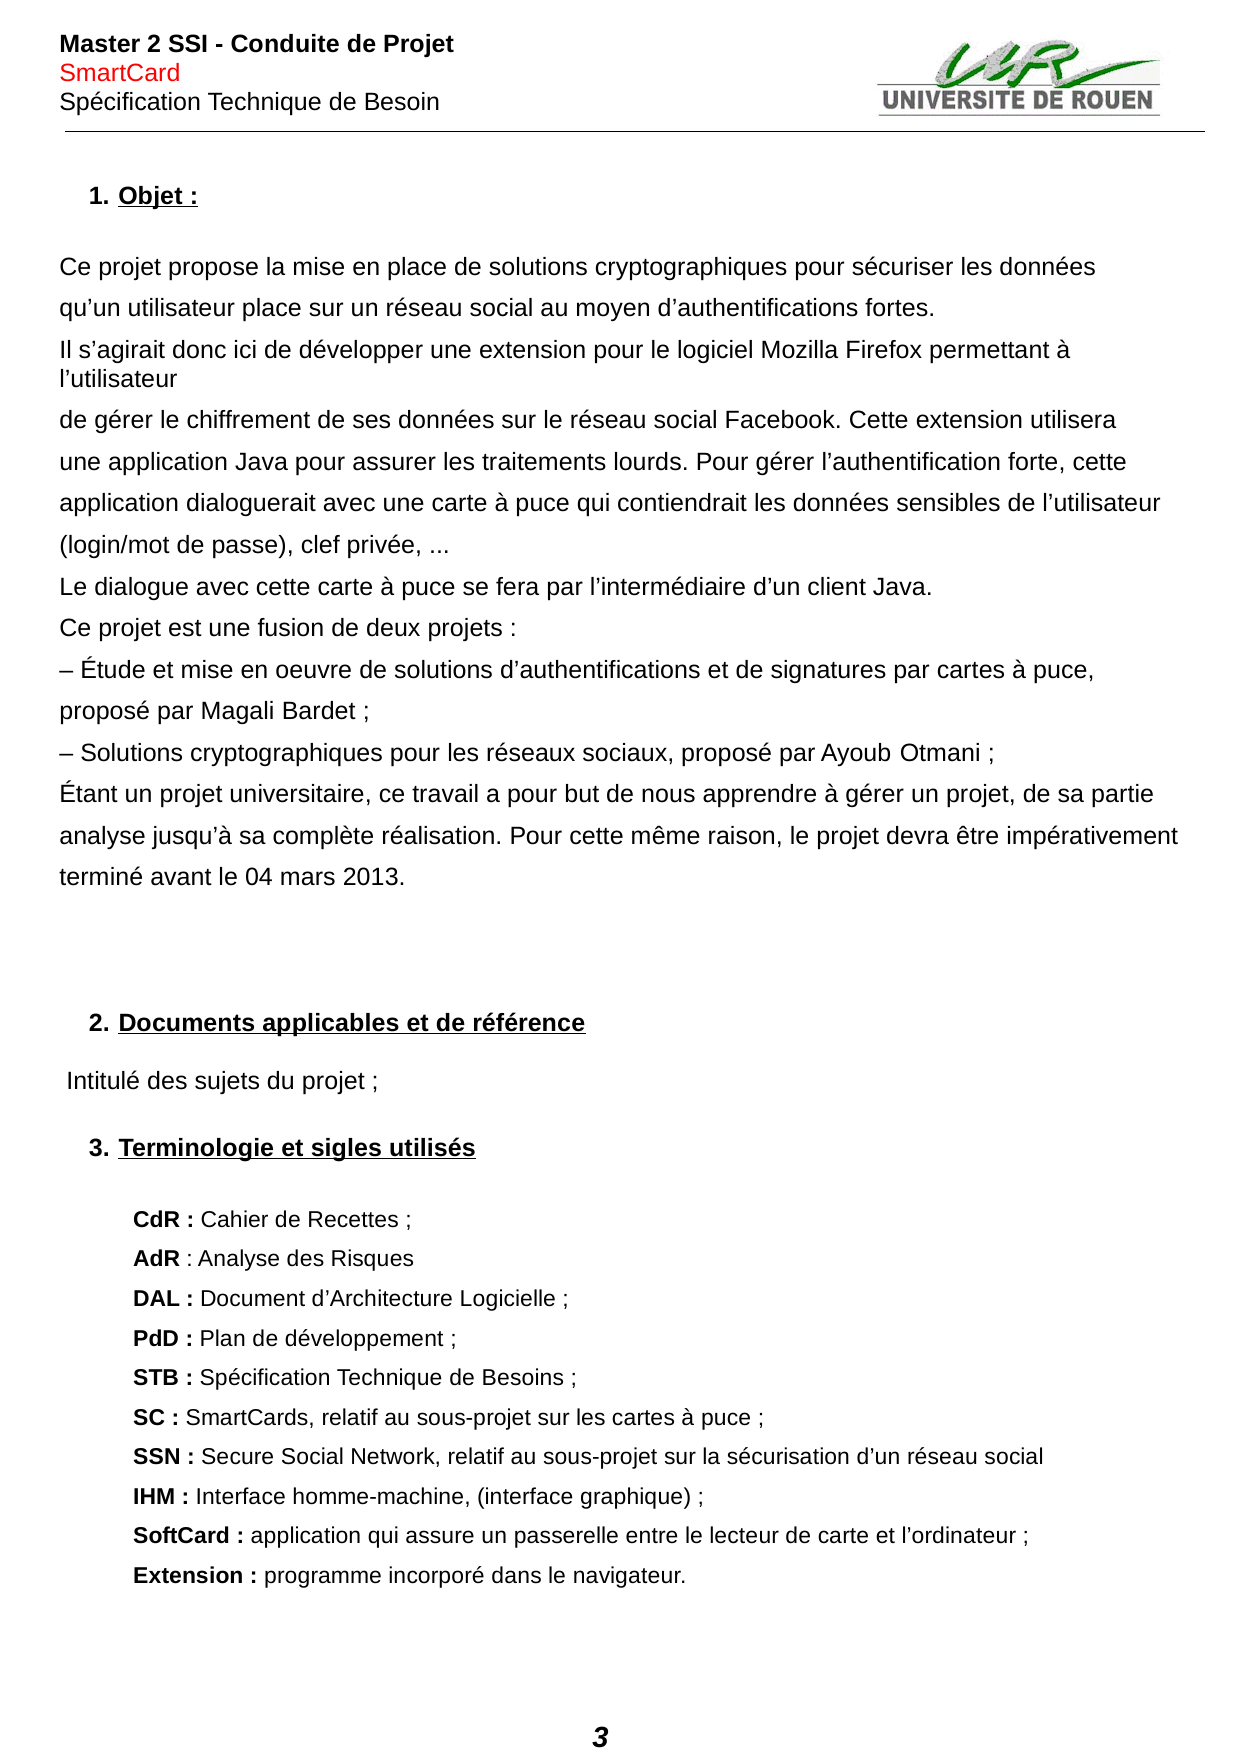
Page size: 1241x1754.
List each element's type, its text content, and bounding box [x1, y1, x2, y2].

text PdD : Plan de développement ; [133, 1324, 1181, 1351]
subtitle Objet : [88, 181, 1181, 210]
text analyse jusqu’à sa complète réalisation. Pour cette même raison, le projet devra être impérativement [59, 821, 1181, 850]
text STB : Spécification Technique de Besoins ; [133, 1363, 1181, 1391]
text CdR : Cahier de Recettes ; [133, 1205, 1181, 1232]
text SoftCard : application qui assure un passerelle entre le lecteur de carte et l’ordinateur ; [133, 1522, 1181, 1549]
text Étant un projet universitaire, ce travail a pour but de nous apprendre à gérer un projet, de sa partie [59, 779, 1181, 808]
subtitle Terminologie et sigles utilisés [89, 1132, 1181, 1162]
text Intitulé des sujets du projet ; [59, 1066, 1181, 1095]
text Extension : programme incorporé dans le navigateur. [133, 1561, 1181, 1588]
text proposé par Magali Bardet ; [59, 696, 1181, 725]
text Le dialogue avec cette carte à puce se fera par l’intermédiaire d’un client Java. [59, 571, 1181, 600]
text terminé avant le 04 mars 2013. [59, 862, 1181, 891]
text AdR : Analyse des Risques [133, 1245, 1181, 1272]
text Ce projet propose la mise en place de solutions cryptographiques pour sécuriser les données [59, 251, 1181, 280]
text de gérer le chiffrement de ses données sur le réseau social Facebook. Cette extension utilisera [59, 405, 1181, 434]
text DAL : Document d’Architecture Logicielle ; [133, 1284, 1181, 1311]
text SC : SmartCards, relatif au sous-projet sur les cartes à puce ; [133, 1403, 1181, 1430]
text IHM : Interface homme-machine, (interface graphique) ; [133, 1482, 1181, 1509]
text – Solutions cryptographiques pour les réseaux sociaux, proposé par Ayoub Otmani ; [59, 738, 1181, 767]
subtitle Documents applicables et de référence [89, 1008, 1181, 1037]
text qu’un utilisateur place sur un réseau social au moyen d’authentifications fortes. [59, 293, 1181, 322]
text Il s’agirait donc ici de développer une extension pour le logiciel Mozilla Firefox permettant à l’utilisateur [59, 334, 1181, 393]
picture [872, 32, 1170, 118]
text une application Java pour assurer les traitements lourds. Pour gérer l’authentification forte, cette [59, 447, 1181, 476]
text (login/mot de passe), clef privée, ... [59, 530, 1181, 559]
text Ce projet est une fusion de deux projets : [59, 613, 1181, 642]
text application dialoguerait avec une carte à puce qui contiendrait les données sensibles de l’utilisateur [59, 488, 1181, 517]
text SSN : Secure Social Network, relatif au sous-projet sur la sécurisation d’un réseau social [133, 1443, 1181, 1470]
text – Étude et mise en oeuvre de solutions d’authentifications et de signatures par cartes à puce, [59, 654, 1181, 683]
